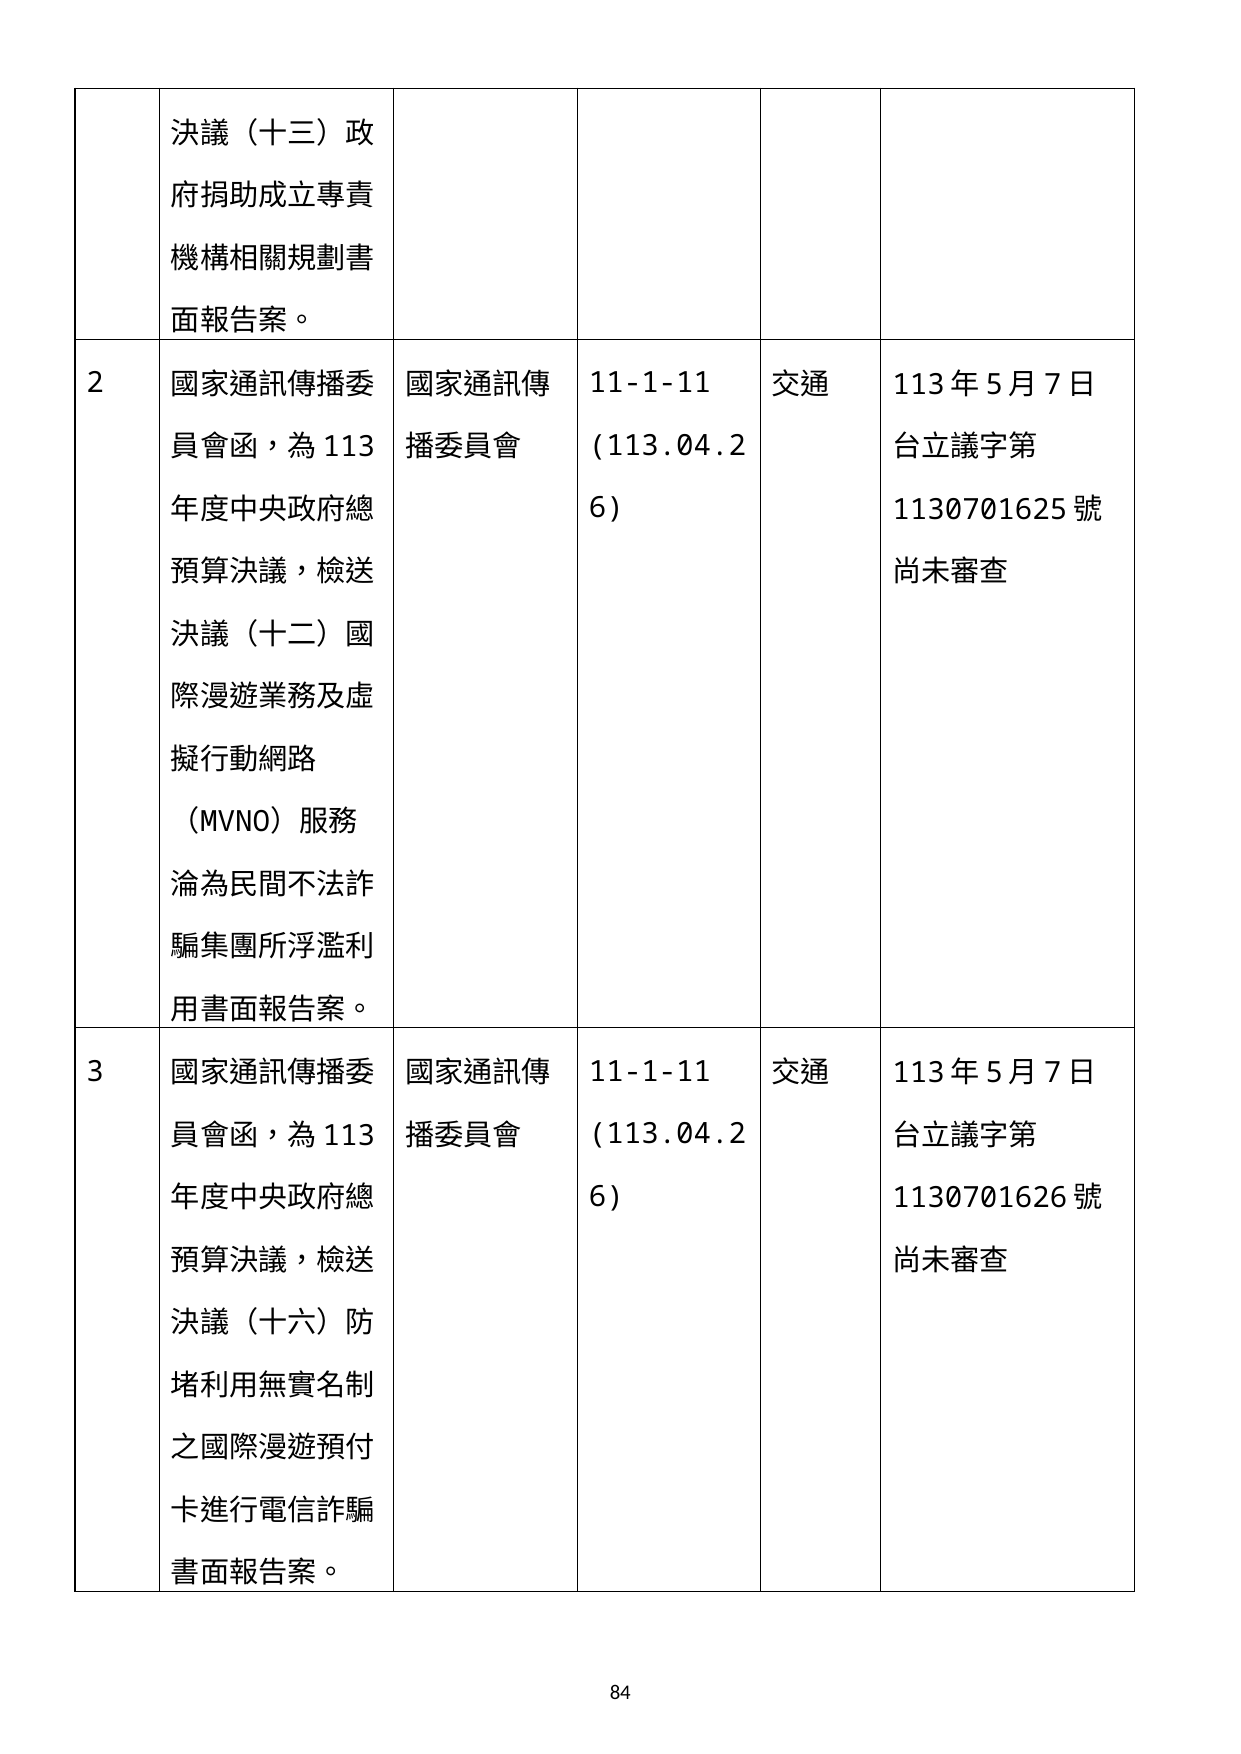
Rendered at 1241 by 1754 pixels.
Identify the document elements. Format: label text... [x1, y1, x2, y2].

table_cell 國家通訊傳播委員會 [394, 1028, 577, 1591]
table_cell 3 [76, 1028, 159, 1591]
table_cell 交通 [761, 1028, 880, 1591]
table_cell [578, 89, 760, 339]
table_cell [394, 89, 577, 339]
table_cell 國家通訊傳播委員會函，為113年度中央政府總預算決議，檢送決議（十二）國際漫遊業務及虛擬行動網路（MVNO）服務淪為民間不法詐騙集團所浮濫利用書面報告案。 [160, 340, 393, 1027]
table_cell 交通 [761, 340, 880, 1027]
table_cell 11-1-11 (113.04.26) [578, 1028, 760, 1591]
table_cell [76, 89, 159, 339]
table_cell 113年5月7日 台立議字第1130701625號 尚未審查 [881, 340, 1134, 1027]
table_cell 11-1-11 (113.04.26) [578, 340, 760, 1027]
table_cell 113年5月7日 台立議字第1130701626號 尚未審查 [881, 1028, 1134, 1591]
table_cell 2 [76, 340, 159, 1027]
table_cell 國家通訊傳播委員會函，為113年度中央政府總預算決議，檢送決議（十六）防堵利用無實名制之國際漫遊預付卡進行電信詐騙書面報告案。 [160, 1028, 393, 1591]
table_cell [761, 89, 880, 339]
table_cell [881, 89, 1134, 339]
table_cell 決議（十三）政府捐助成立專責機構相關規劃書面報告案。 [160, 89, 393, 339]
table_cell 國家通訊傳播委員會 [394, 340, 577, 1027]
